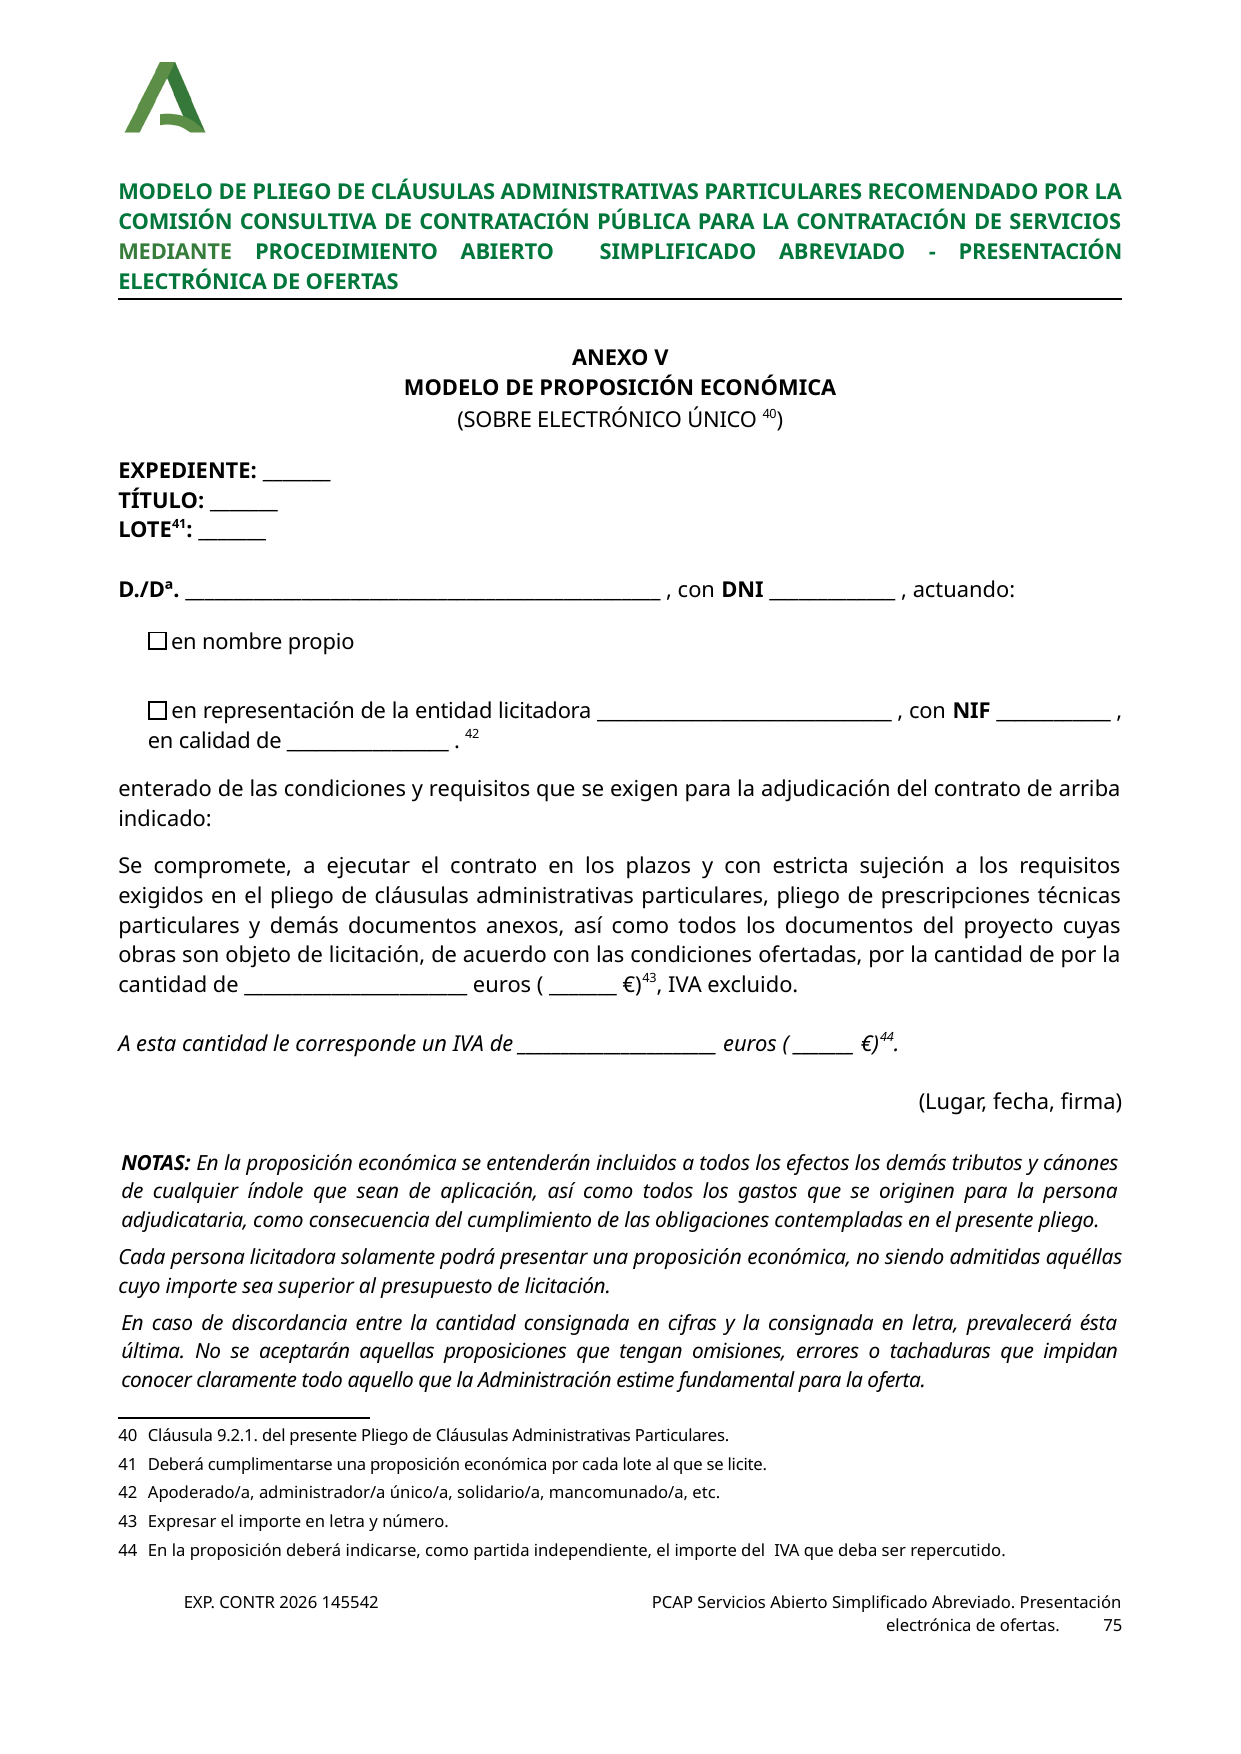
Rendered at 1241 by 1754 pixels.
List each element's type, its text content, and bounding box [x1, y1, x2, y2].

text enterado de las condiciones y requisitos que se exigen para la adjudicación del contrato de arriba indicado: [118, 773, 1122, 832]
text Cada persona licitadora solamente podrá presentar una proposición económica, no siendo admitidas aquéllas cuyo importe sea superior al presupuesto de licitación. [118, 1242, 1122, 1299]
text Expresar el importe en letra y número. [118, 1509, 1122, 1532]
text En caso de discordancia entre la cantidad consignada en cifras y la consignada en letra, prevalecerá ésta última. No se aceptarán aquellas proposiciones que tengan omisiones, errores o tachaduras que impidan conocer claramente todo aquello que la Administración estime fundamental para la oferta. [118, 1305, 1122, 1396]
text LOTE: _______ [118, 514, 1122, 544]
text TÍTULO: _______ [118, 485, 1122, 514]
text MODELO DE PLIEGO DE CLÁUSULAS ADMINISTRATIVAS PARTICULARES RECOMENDADO POR LA COMISIÓN CONSULTIVA DE CONTRATACIÓN PÚBLICA PARA LA CONTRATACIÓN DE SERVICIOS MEDIANTE PROCEDIMIENTO ABIERTO SIMPLIFICADO ABREVIADO - PRESENTACIÓN ELECTRÓNICA DE OFERTAS [118, 176, 1122, 298]
text Apoderado/a, administrador/a único/a, solidario/a, mancomunado/a, etc. [118, 1481, 1122, 1504]
text Se compromete, a ejecutar el contrato en los plazos y con estricta sujeción a los requisitos exigidos en el pliego de cláusulas administrativas particulares, pliego de prescripciones técnicas particulares y demás documentos anexos, así como todos los documentos del proyecto cuyas obras son objeto de licitación, de acuerdo con las condiciones ofertadas, por la cantidad de por la cantidad de _______________________ euros ( _______ €), IVA excluido. [118, 850, 1122, 999]
text NOTAS: En la proposición económica se entenderán incluidos a todos los efectos los demás tributos y cánones de cualquier índole que sean de aplicación, así como todos los gastos que se originen para la persona adjudicataria, como consecuencia del cumplimiento de las obligaciones contempladas en el presente pliego. [118, 1145, 1122, 1236]
text ANEXO V [118, 342, 1122, 372]
text (Lugar, fecha, firma) [118, 1086, 1122, 1116]
picture [120, 57, 210, 137]
text A esta cantidad le corresponde un IVA de _______________________ euros ( _______ €). [118, 1027, 1122, 1057]
text en representación de la entidad licitadora _______________________________ , con NIF ____________ , en calidad de _________________ . [148, 696, 1122, 755]
text Cláusula 9.2.1. del presente Pliego de Cláusulas Administrativas Particulares. [118, 1424, 1122, 1446]
text D./Dª. _________________________________________________ , con DNI _____________ , actuando: [118, 574, 1122, 604]
text en nombre propio [148, 626, 1122, 656]
text MODELO DE PROPOSICIÓN ECONÓMICA [118, 372, 1122, 402]
text EXPEDIENTE: _______ [118, 455, 1122, 485]
text En la proposición deberá indicarse, como partida independiente, el importe del IVA que deba ser repercutido. [118, 1538, 1122, 1561]
text Deberá cumplimentarse una proposición económica por cada lote al que se licite. [118, 1452, 1122, 1475]
text (SOBRE ELECTRÓNICO ÚNICO ) [118, 402, 1122, 437]
